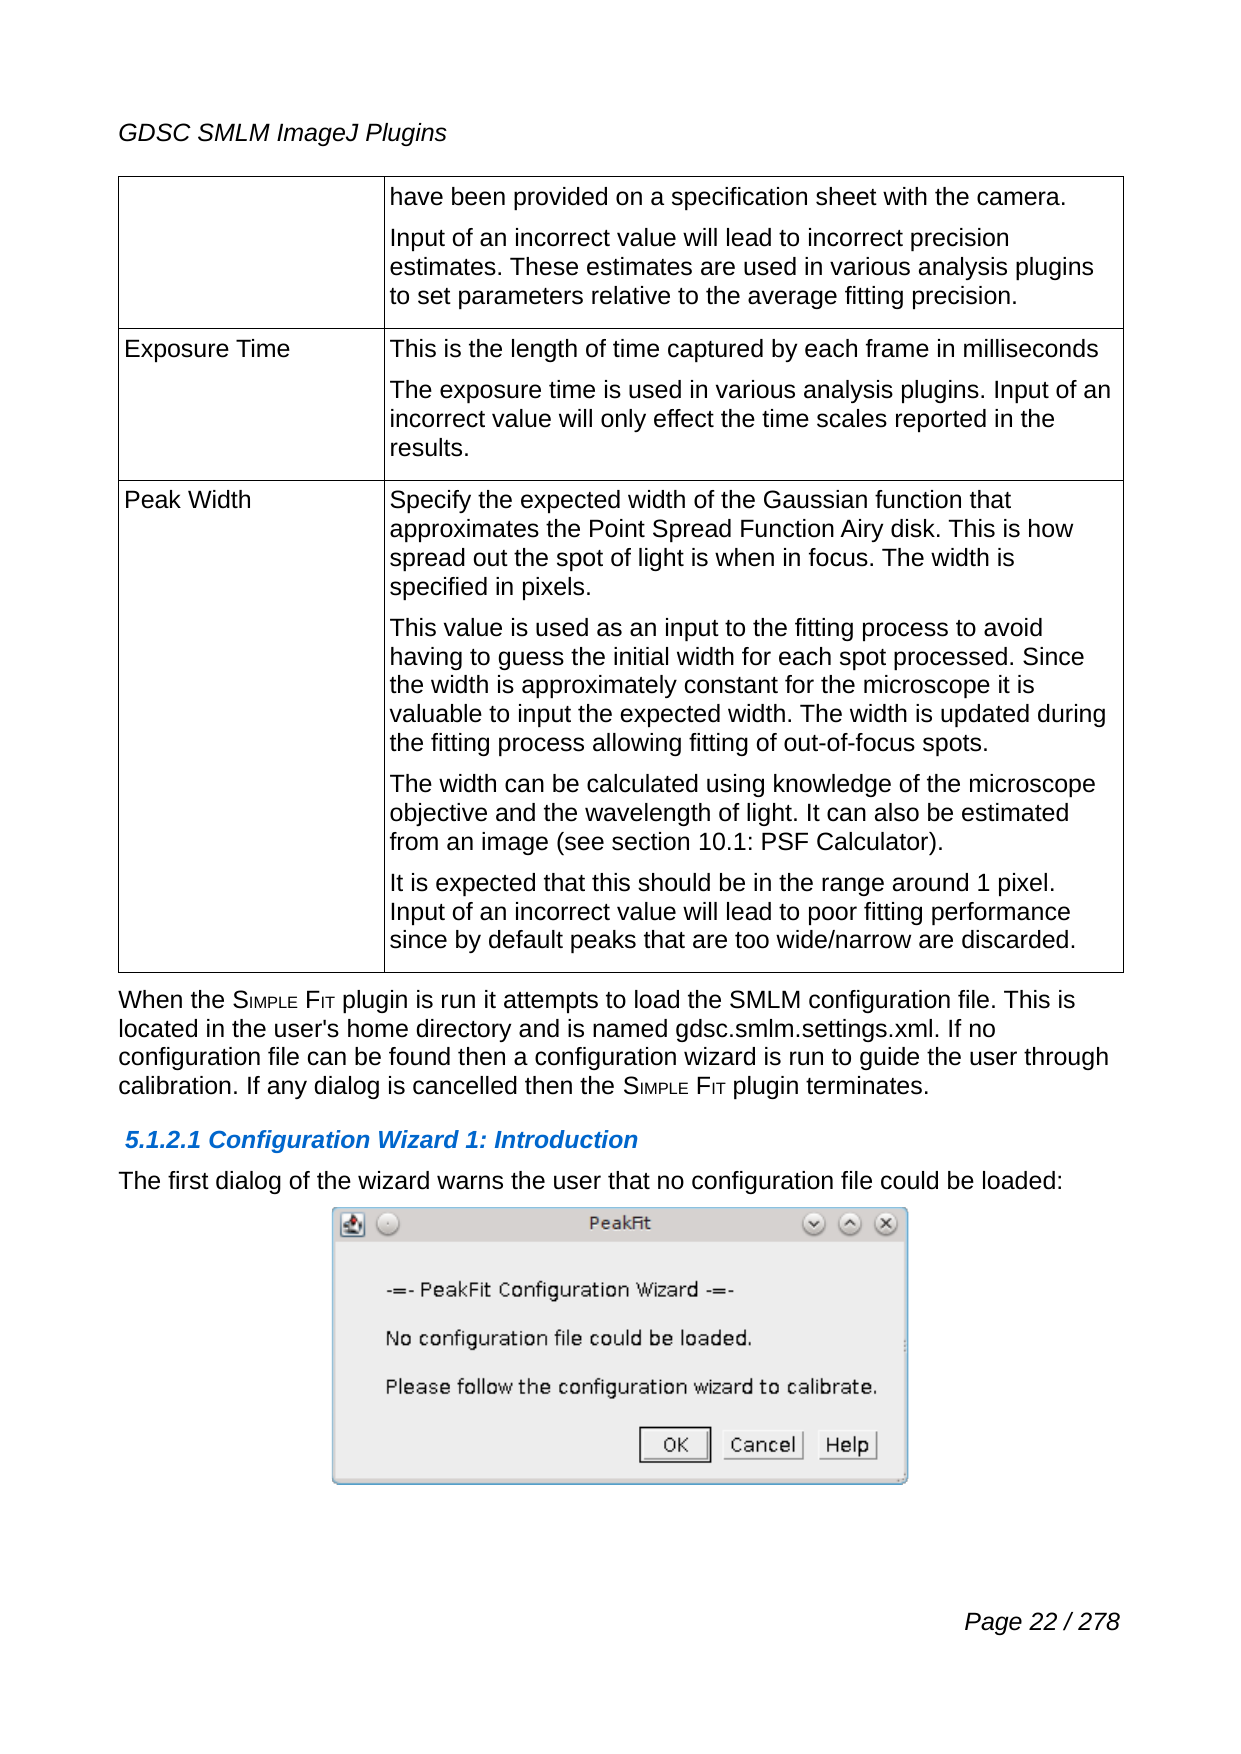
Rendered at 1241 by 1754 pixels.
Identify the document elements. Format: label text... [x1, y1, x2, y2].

text When the Simple Fit plugin is run it attempts to load the SMLM configuration file. This is located in the user's home directory and is named gdsc.smlm.settings.xml. If no configuration file can be found then a configuration wizard is run to guide the user through calibration. If any dialog is cancelled then the Simple Fit plugin terminates. [118, 985, 1122, 1100]
picture [331, 1207, 909, 1485]
text The first dialog of the wizard warns the user that no configuration file could be loaded: [118, 1166, 1122, 1194]
table_cell Exposure Time [119, 329, 384, 479]
table_cell Peak Width [119, 481, 384, 972]
table_cell [119, 177, 384, 328]
subtitle Configuration Wizard 1: Introduction [118, 1125, 1122, 1153]
table_cell have been provided on a specification sheet with the camera. Input of an incorrect value will lead to incorrect precision estimates. These estimates are used in various analysis plugins to set parameters relative to the average fitting precision. [385, 177, 1123, 328]
table_cell This is the length of time captured by each frame in milliseconds The exposure time is used in various analysis plugins. Input of an incorrect value will only effect the time scales reported in the results. [385, 329, 1123, 479]
table_cell Specify the expected width of the Gaussian function that approximates the Point Spread Function Airy disk. This is how spread out the spot of light is when in focus. The width is specified in pixels. This value is used as an input to the fitting process to avoid having to guess the initial width for each spot processed. Since the width is approximately constant for the microscope it is valuable to input the expected width. The width is updated during the fitting process allowing fitting of out-of-focus spots. The width can be calculated using knowledge of the microscope objective and the wavelength of light. It can also be estimated from an image (see section 10.1: PSF Calculator). It is expected that this should be in the range around 1 pixel. Input of an incorrect value will lead to poor fitting performance since by default peaks that are too wide/narrow are discarded. [385, 481, 1123, 972]
